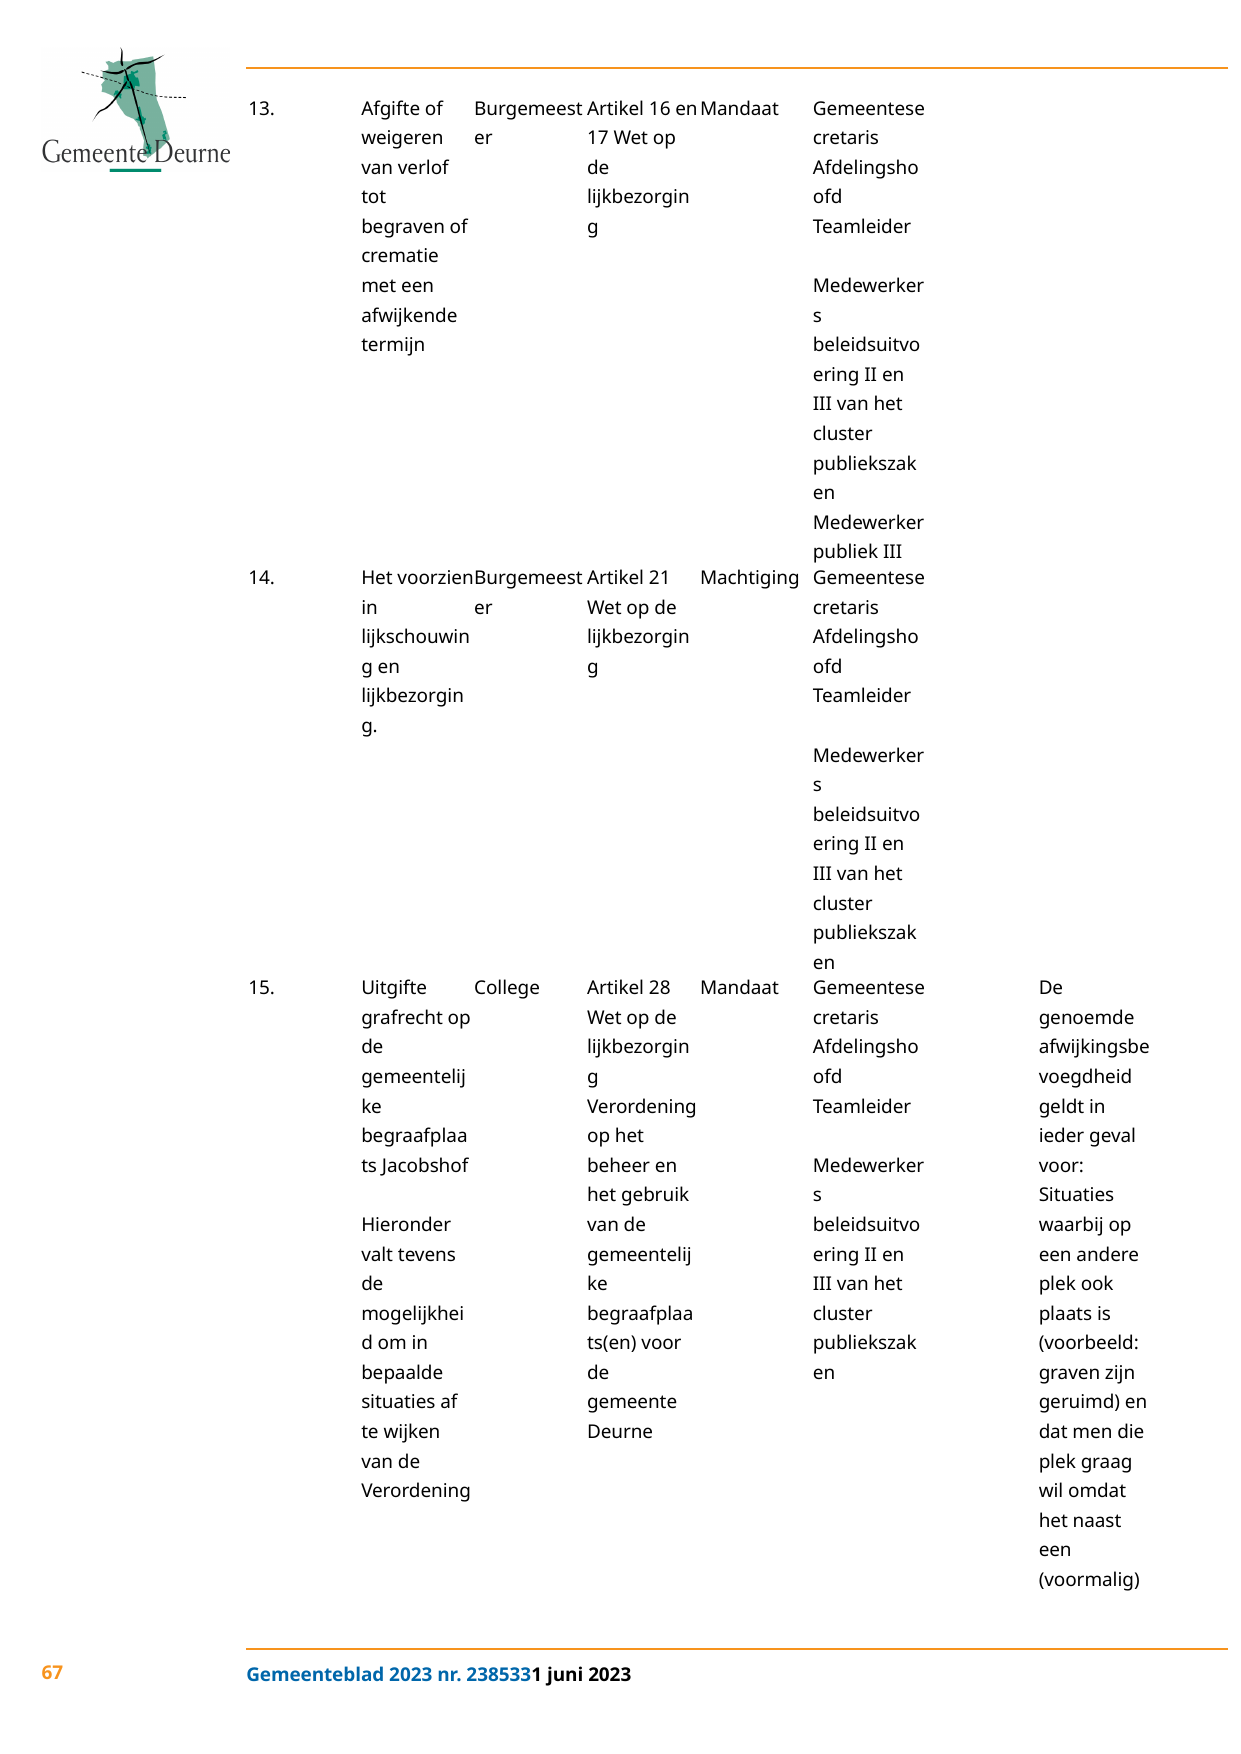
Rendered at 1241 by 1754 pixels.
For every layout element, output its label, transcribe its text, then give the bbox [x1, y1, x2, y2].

table_cell 15. [248, 975, 361, 1592]
table_cell De genoemde afwijkingsbevoegdheid geldt in ieder geval voor: Situaties waarbij op een andere plek ook plaats is (voorbeeld: graven zijn geruimd) en dat men die plek graag wil omdat het naast een (voormalig) [1039, 975, 1152, 1592]
table_cell College [474, 975, 587, 1592]
table_cell Burgemeester [474, 95, 587, 564]
table_cell 13. [248, 95, 361, 564]
table_cell [926, 95, 1038, 564]
table_cell [926, 564, 1038, 974]
table_cell [1039, 564, 1152, 974]
table_cell Artikel 16 en 17 Wet op de lijkbezorging [587, 95, 700, 564]
table_cell [1039, 95, 1152, 564]
picture [41, 47, 231, 172]
table_cell Gemeentesecretaris Afdelingshoofd Teamleider Medewerkers beleidsuitvoering II en III van het cluster publiekszaken [813, 975, 926, 1592]
table_cell [926, 975, 1038, 1592]
table_cell Mandaat [700, 95, 813, 564]
table_cell Machtiging [700, 564, 813, 974]
table_cell Artikel 21 Wet op de lijkbezorging [587, 564, 700, 974]
table_cell Gemeentesecretaris Afdelingshoofd Teamleider Medewerkers beleidsuitvoering II en III van het cluster publiekszaken [813, 564, 926, 974]
table_cell Afgifte of weigeren van verlof tot begraven of crematie met een afwijkende termijn [361, 95, 474, 564]
table_cell Gemeentesecretaris Afdelingshoofd Teamleider Medewerkers beleidsuitvoering II en III van het cluster publiekszaken Medewerker publiek III [813, 95, 926, 564]
table_cell Burgemeester [474, 564, 587, 974]
table_cell Mandaat [700, 975, 813, 1592]
table_cell 14. [248, 564, 361, 974]
table_cell Het voorzien in lijkschouwing en lijkbezorging. [361, 564, 474, 974]
table_cell Artikel 28 Wet op de lijkbezorging Verordening op het beheer en het gebruik van de gemeentelijke begraafplaats(en) voor de gemeente Deurne [587, 975, 700, 1592]
table_cell Uitgifte grafrecht op de gemeentelijke begraafplaats Jacobshof Hieronder valt tevens de mogelijkheid om in bepaalde situaties af te wijken van de Verordening [361, 975, 474, 1592]
